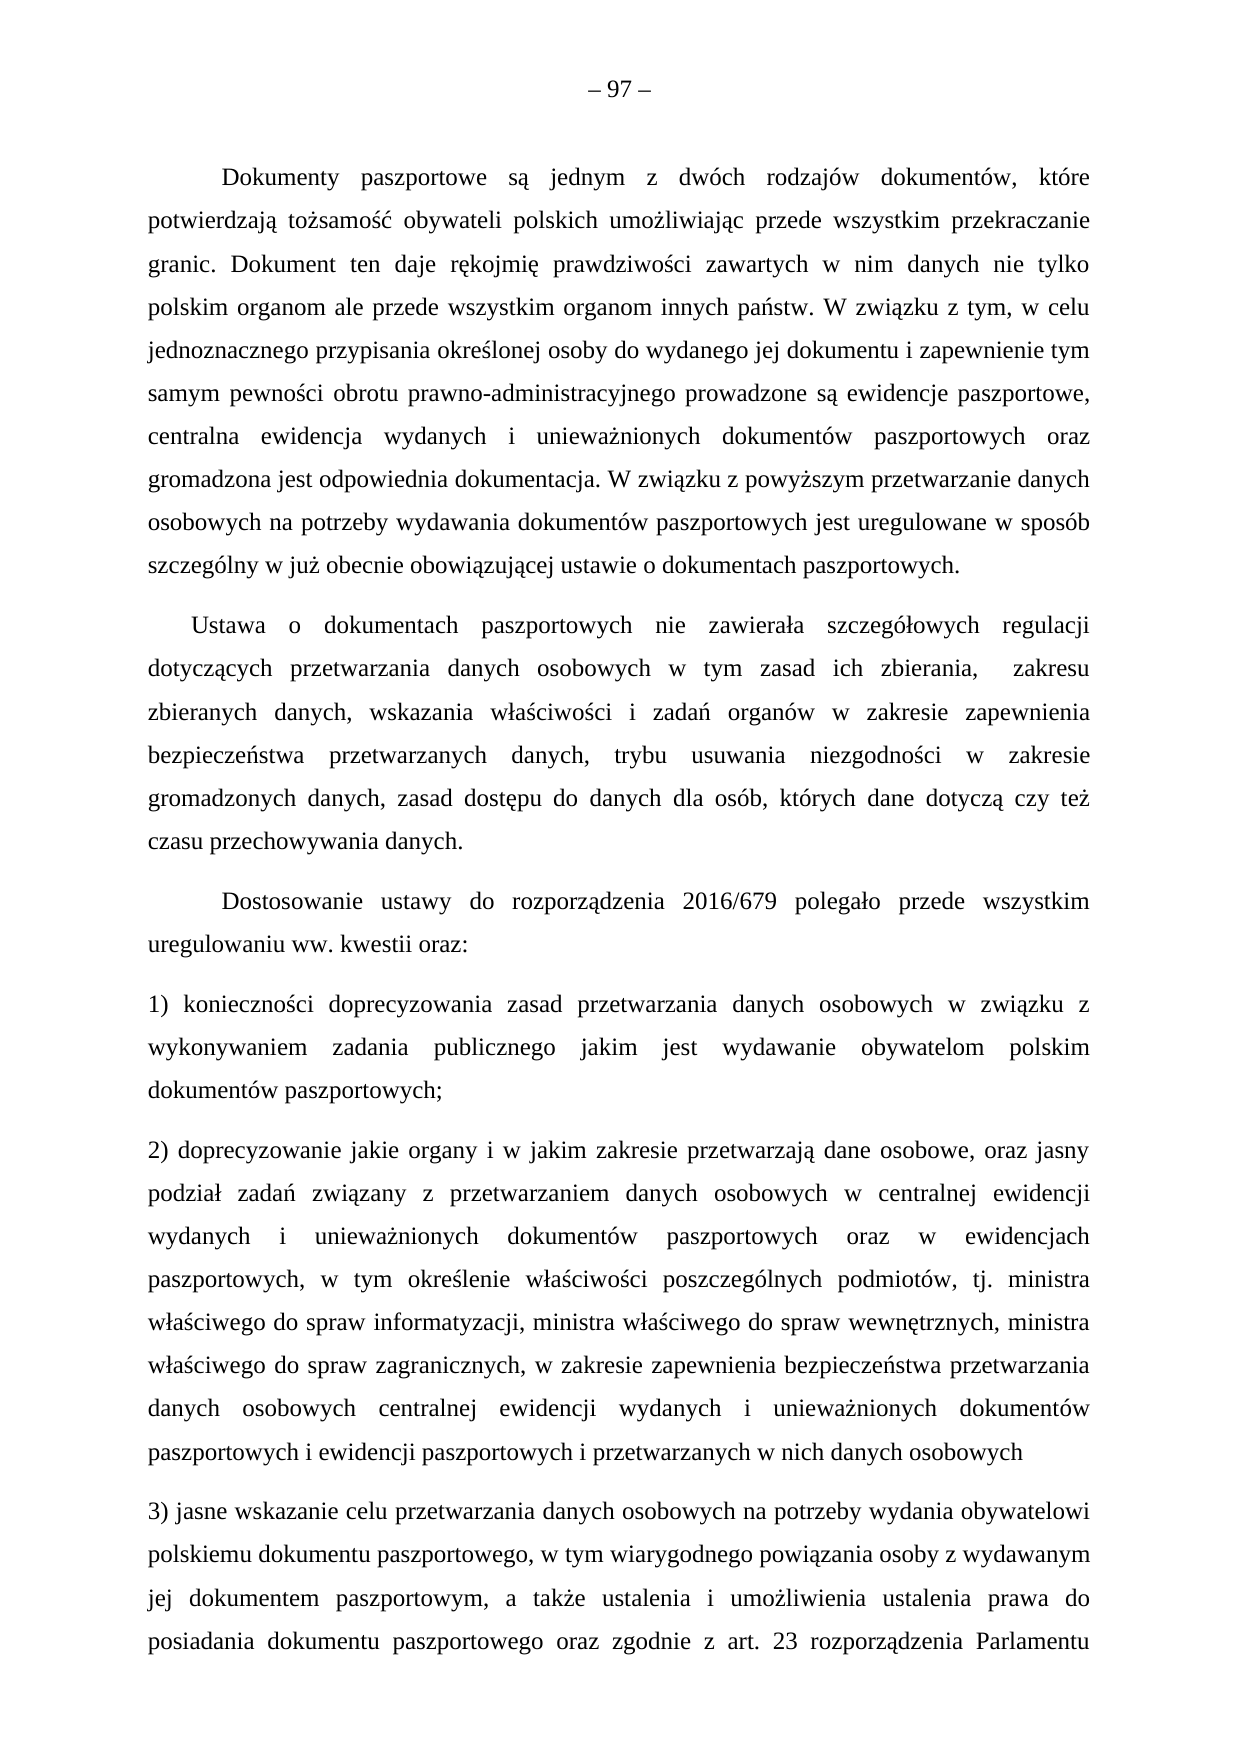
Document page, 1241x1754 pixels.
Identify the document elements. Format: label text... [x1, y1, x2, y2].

text 3) jasne wskazanie celu przetwarzania danych osobowych na potrzeby wydania obywatelowi polskiemu dokumentu paszportowego, w tym wiarygodnego powiązania osoby z wydawanym jej dokumentem paszportowym, a także ustalenia i umożliwienia ustalenia prawa do posiadania dokumentu paszportowego oraz zgodnie z art. 23 rozporządzenia Parlamentu [148, 1496, 1091, 1654]
text 2) doprecyzowanie jakie organy i w jakim zakresie przetwarzają dane osobowe, oraz jasny podział zadań związany z przetwarzaniem danych osobowych w centralnej ewidencji wydanych i unieważnionych dokumentów paszportowych oraz w ewidencjach paszportowych, w tym określenie właściwości poszczególnych podmiotów, tj. ministra właściwego do spraw informatyzacji, ministra właściwego do spraw wewnętrznych, ministra właściwego do spraw zagranicznych, w zakresie zapewnienia bezpieczeństwa przetwarzania danych osobowych centralnej ewidencji wydanych i unieważnionych dokumentów paszportowych i ewidencji paszportowych i przetwarzanych w nich danych osobowych [148, 1135, 1091, 1465]
text Ustawa o dokumentach paszportowych nie zawierała szczegółowych regulacji dotyczących przetwarzania danych osobowych w tym zasad ich zbierania, zakresu zbieranych danych, wskazania właściwości i zadań organów w zakresie zapewnienia bezpieczeństwa przetwarzanych danych, trybu usuwania niezgodności w zakresie gromadzonych danych, zasad dostępu do danych dla osób, których dane dotyczą czy też czasu przechowywania danych. [148, 610, 1091, 855]
text Dokumenty paszportowe są jednym z dwóch rodzajów dokumentów, które potwierdzają tożsamość obywateli polskich umożliwiając przede wszystkim przekraczanie granic. Dokument ten daje rękojmię prawdziwości zawartych w nim danych nie tylko polskim organom ale przede wszystkim organom innych państw. W związku z tym, w celu jednoznacznego przypisania określonej osoby do wydanego jej dokumentu i zapewnienie tym samym pewności obrotu prawno-administracyjnego prowadzone są ewidencje paszportowe, centralna ewidencja wydanych i unieważnionych dokumentów paszportowych oraz gromadzona jest odpowiednia dokumentacja. W związku z powyższym przetwarzanie danych osobowych na potrzeby wydawania dokumentów paszportowych jest uregulowane w sposób szczególny w już obecnie obowiązującej ustawie o dokumentach paszportowych. [148, 162, 1091, 579]
text 1) konieczności doprecyzowania zasad przetwarzania danych osobowych w związku z wykonywaniem zadania publicznego jakim jest wydawanie obywatelom polskim dokumentów paszportowych; [148, 989, 1091, 1104]
text Dostosowanie ustawy do rozporządzenia 2016/679 polegało przede wszystkim uregulowaniu ww. kwestii oraz: [148, 886, 1091, 958]
